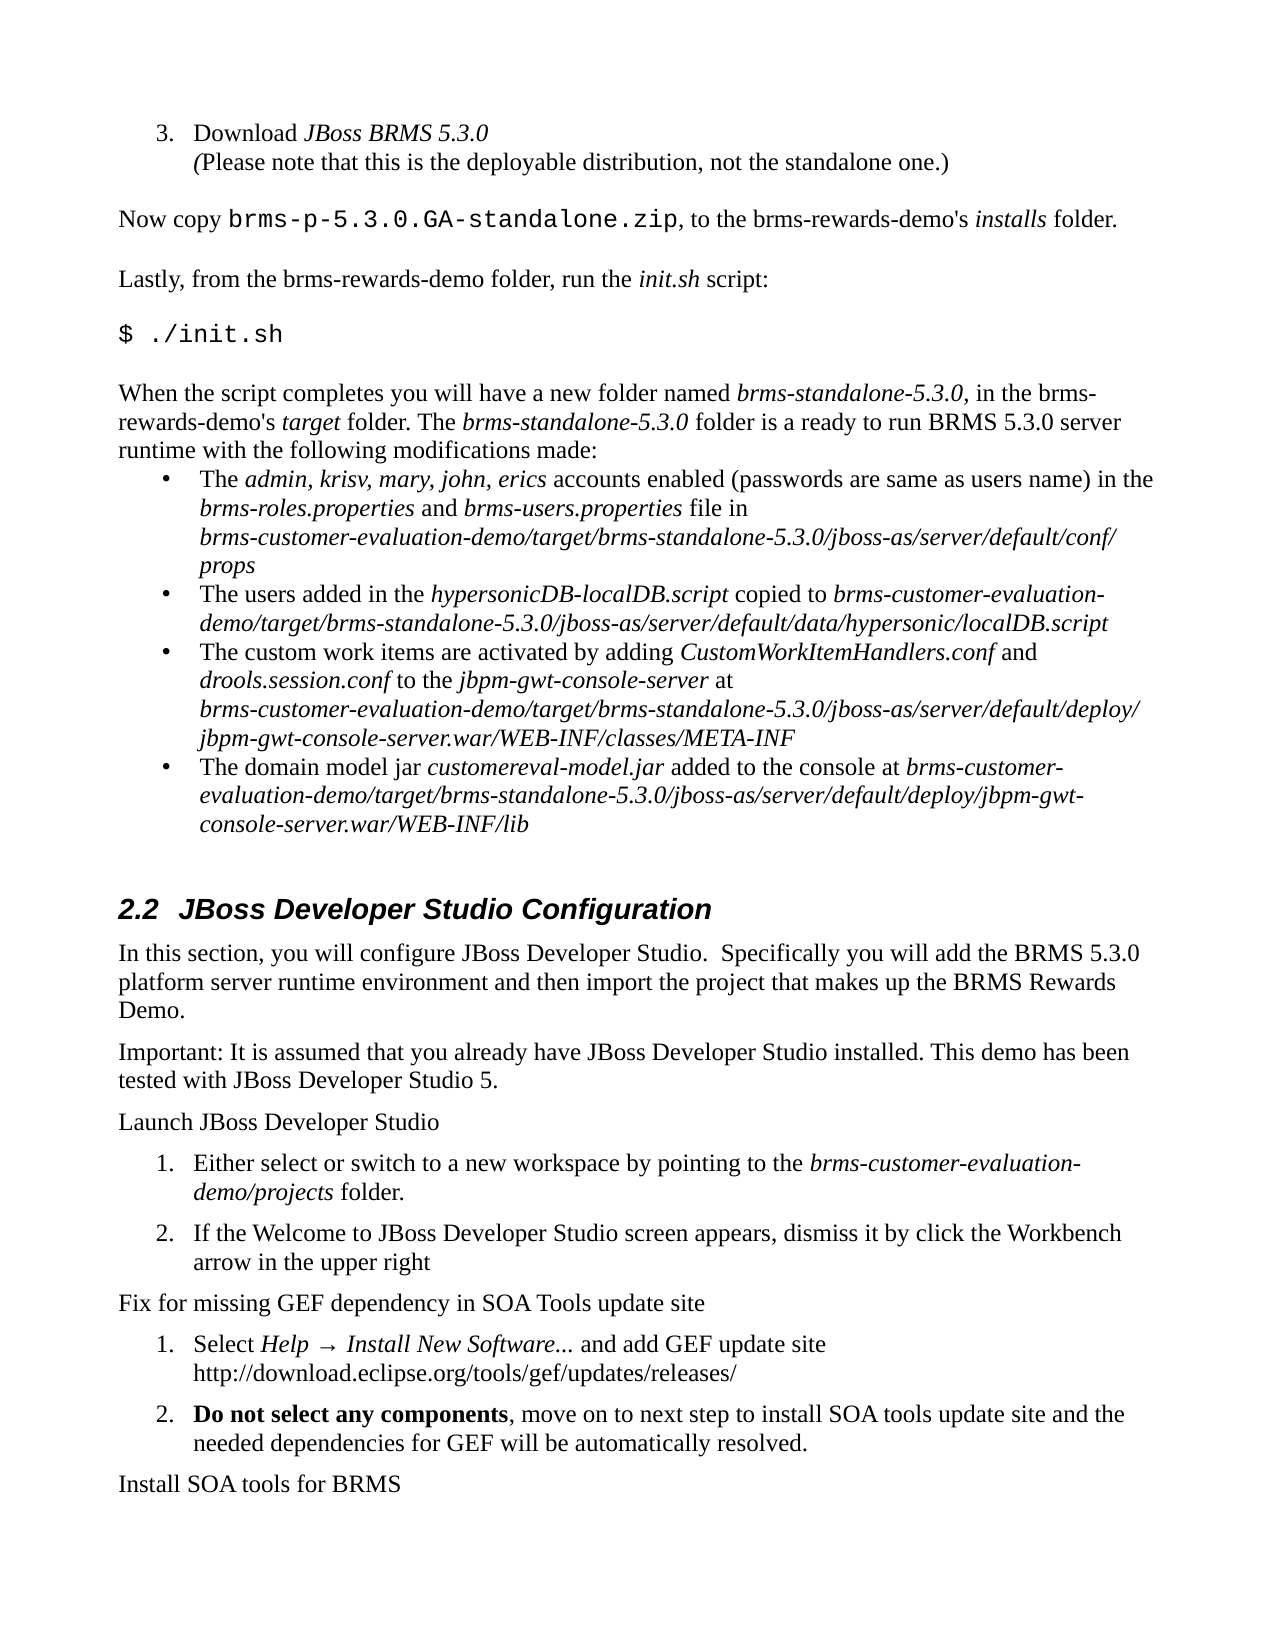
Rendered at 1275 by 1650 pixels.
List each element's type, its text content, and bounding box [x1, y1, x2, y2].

text Fix for missing GEF dependency in SOA Tools update site [118, 1288, 1157, 1317]
list Either select or switch to a new workspace by pointing to the brms-customer-evaluation-demo/projects folder. [156, 1148, 1157, 1205]
list The domain model jar customereval-model.jar added to the console at brms-customer-evaluation-demo/target/brms-standalone-5.3.0/jboss-as/server/default/deploy/jbpm-gwt-console-server.war/WEB-INF/lib [162, 752, 1157, 838]
list The admin, krisv, mary, john, erics accounts enabled (passwords are same as users name) in the brms-roles.properties and brms-users.properties file in brms-customer-evaluation-demo/target/brms-standalone-5.3.0/jboss-as/server/default/conf/props [162, 464, 1157, 579]
list Do not select any components, move on to next step to install SOA tools update site and the needed dependencies for GEF will be automatically resolved. [156, 1399, 1157, 1457]
text $ ./init.sh [118, 321, 1157, 350]
text Launch JBoss Developer Studio [118, 1107, 1157, 1135]
text Lastly, from the brms-rewards-demo folder, run the init.sh script: [118, 264, 1157, 293]
text Important: It is assumed that you already have JBoss Developer Studio installed. This demo has been tested with JBoss Developer Studio 5. [118, 1037, 1157, 1094]
text Now copy brms-p-5.3.0.GA-standalone.zip, to the brms-rewards-demo's installs folder. [118, 204, 1157, 235]
subtitle JBoss Developer Studio Configuration [118, 892, 1157, 925]
text Install SOA tools for BRMS [118, 1469, 1157, 1498]
list The users added in the hypersonicDB-localDB.script copied to brms-customer-evaluation-demo/target/brms-standalone-5.3.0/jboss-as/server/default/data/hypersonic/localDB.script [162, 579, 1157, 637]
text In this section, you will configure JBoss Developer Studio. Specifically you will add the BRMS 5.3.0 platform server runtime environment and then import the project that makes up the BRMS Rewards Demo. [118, 938, 1157, 1024]
text When the script completes you will have a new folder named brms-standalone-5.3.0, in the brms-rewards-demo's target folder. The brms-standalone-5.3.0 folder is a ready to run BRMS 5.3.0 server runtime with the following modifications made: [118, 378, 1157, 464]
list Select Help → Install New Software... and add GEF update site http://download.eclipse.org/tools/gef/updates/releases/ [156, 1329, 1157, 1387]
list The custom work items are activated by adding CustomWorkItemHandlers.conf and drools.session.conf to the jbpm-gwt-console-server at brms-customer-evaluation-demo/target/brms-standalone-5.3.0/jboss-as/server/default/deploy/jbpm-gwt-console-server.war/WEB-INF/classes/META-INF [162, 637, 1157, 752]
list If the Welcome to JBoss Developer Studio screen appears, dismiss it by click the Workbench arrow in the upper right [156, 1218, 1157, 1275]
list Download JBoss BRMS 5.3.0 (Please note that this is the deployable distribution, not the standalone one.) [156, 118, 1157, 176]
